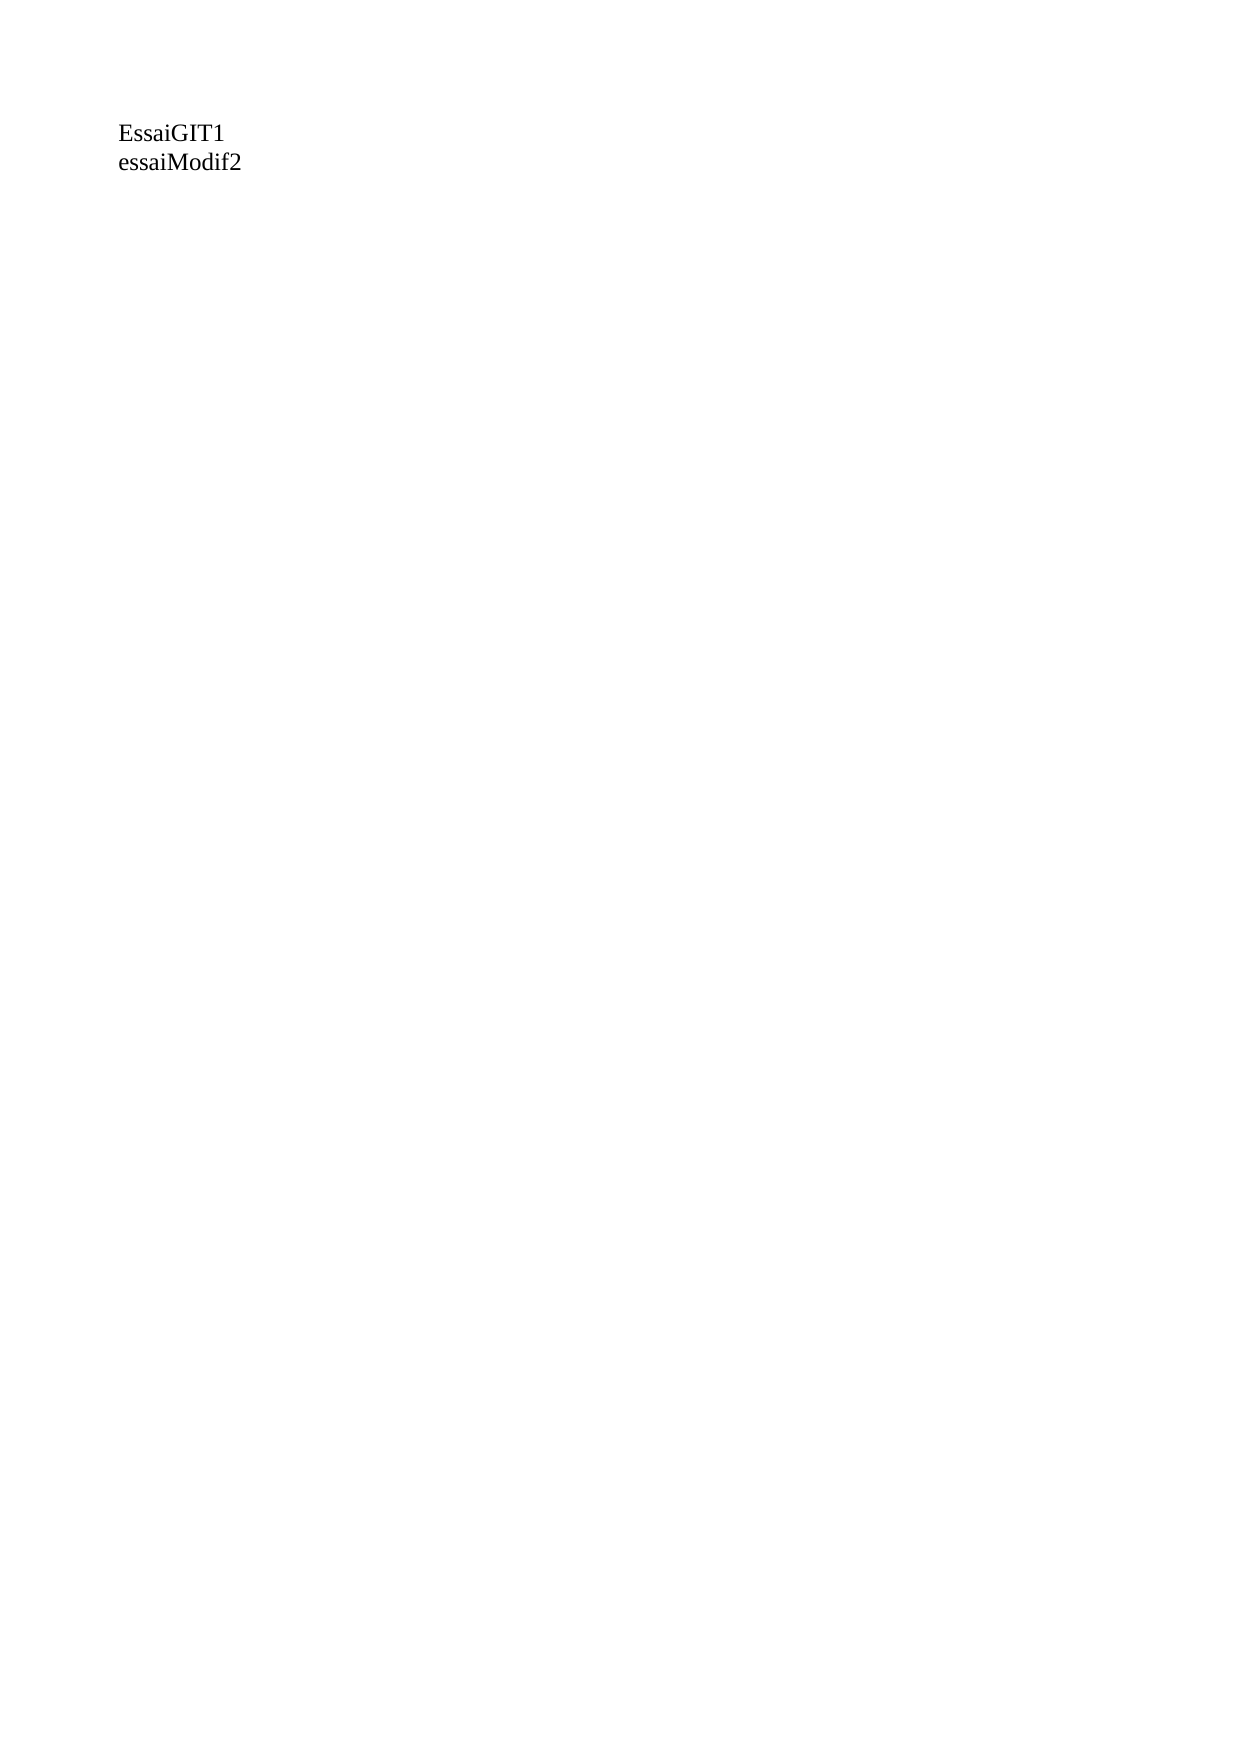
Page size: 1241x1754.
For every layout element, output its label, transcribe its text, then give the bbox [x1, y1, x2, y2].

text essaiModif2 [118, 147, 1122, 176]
text EssaiGIT1 [118, 118, 1122, 147]
